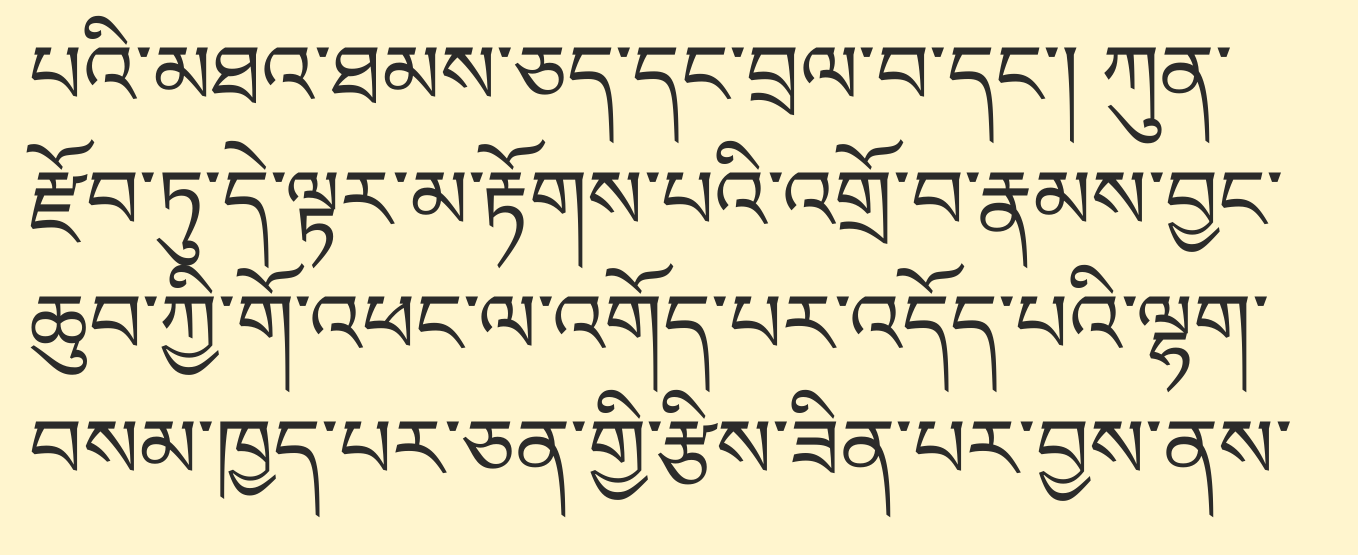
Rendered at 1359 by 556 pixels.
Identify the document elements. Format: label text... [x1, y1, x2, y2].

text པའི་མཐའ་ཐམས་ཅད་དང་བྲལ་བ་དང་། ཀུན་རྫོབ་ཏུ་དེ་ལྟར་མ་རྟོགས་པའི་འགྲོ་བ་རྣམས་བྱང་ཆུབ་ཀྱི་གོ་འཕང་ལ་འགོད་པར་འདོད་པའི་ལྷག་བསམ་ཁྱད་པར་ཅན་གྱི་རྩིས་ཟིན་པར་བྱས་ནས་ [29, 29, 1346, 513]
